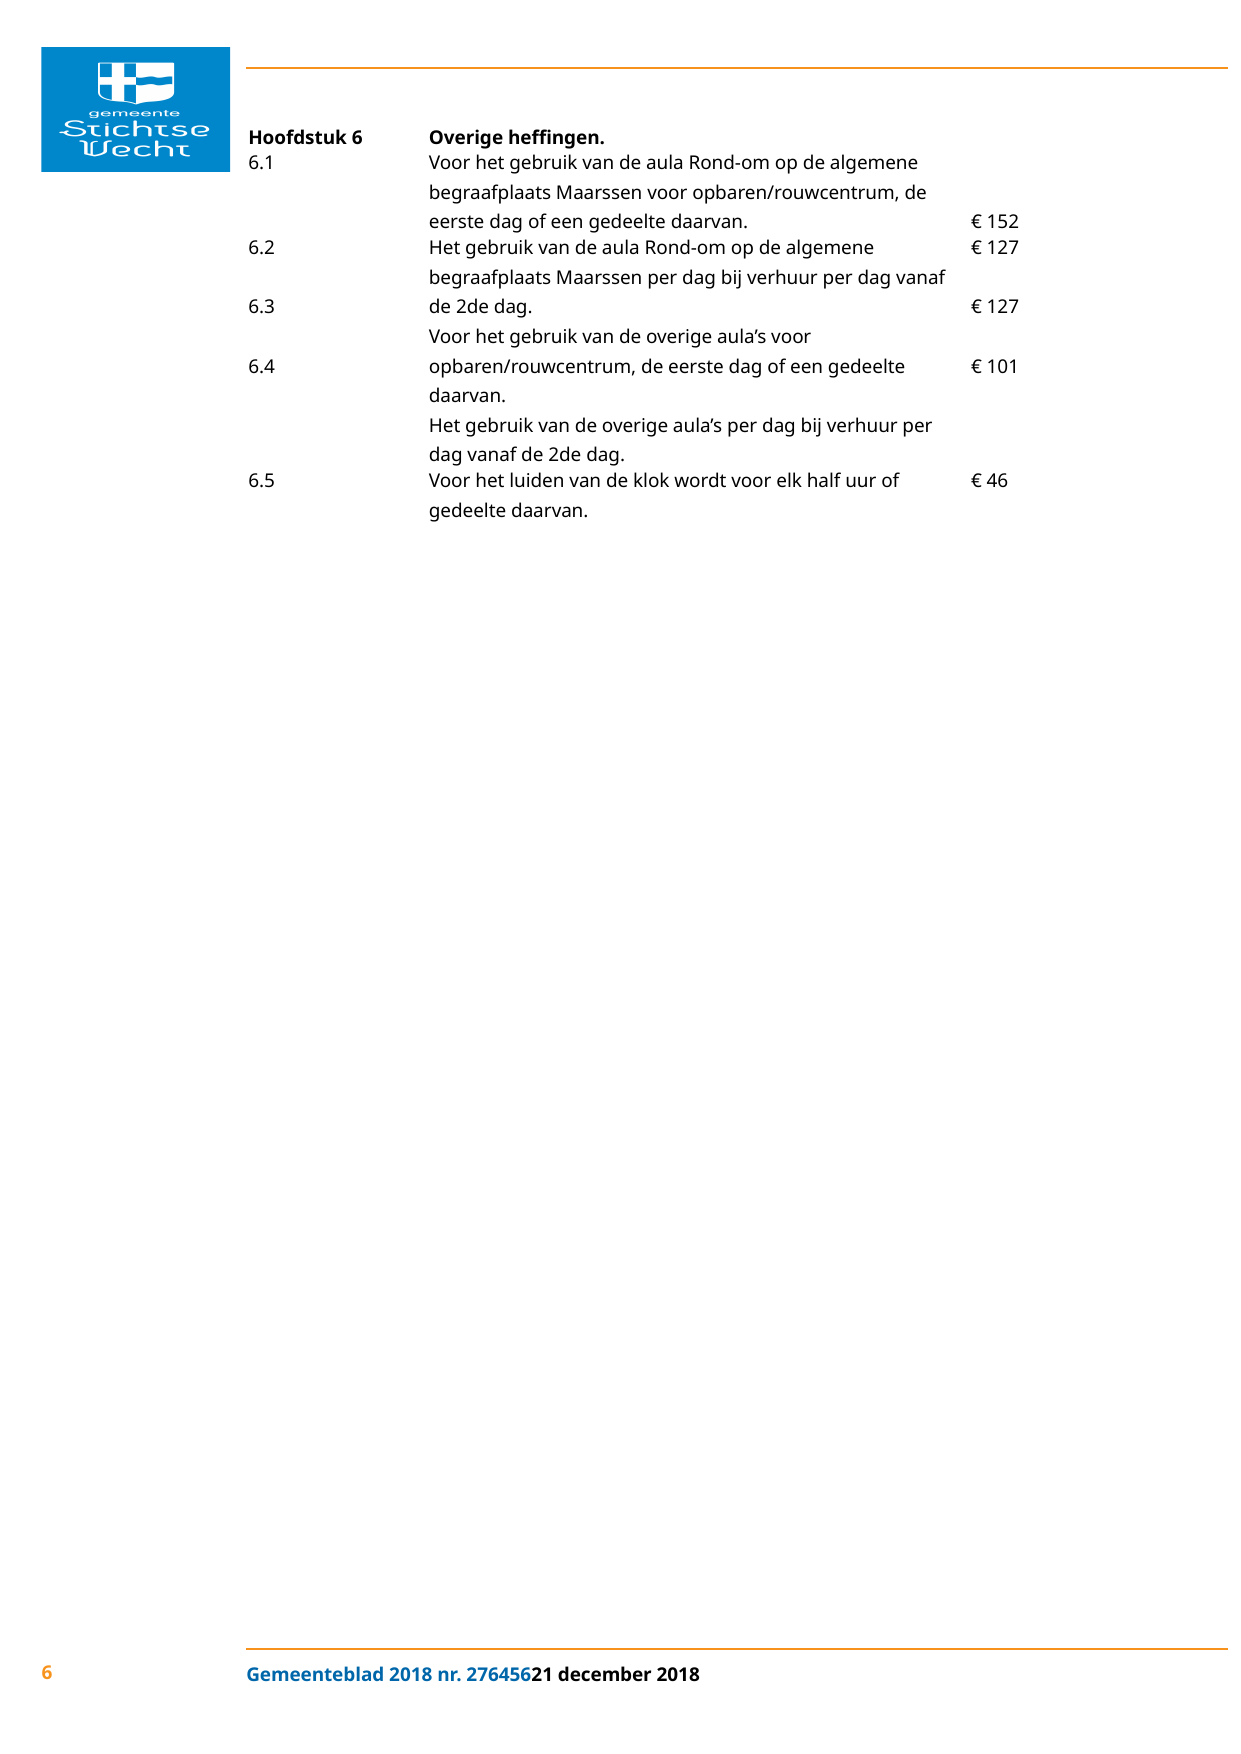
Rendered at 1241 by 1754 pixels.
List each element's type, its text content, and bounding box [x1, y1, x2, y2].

table_cell € 152 [971, 150, 1152, 234]
picture [137, 63, 174, 103]
picture [99, 63, 135, 101]
table_cell 6.1 [248, 150, 429, 234]
table_header Overige heffingen. [429, 124, 971, 149]
table_cell Voor het luiden van de klok wordt voor elk half uur of gedeelte daarvan. [429, 467, 971, 523]
table_header [971, 124, 1152, 149]
table_cell € 46 [971, 467, 1152, 523]
table_cell Voor het gebruik van de aula Rond-om op de algemene begraafplaats Maarssen voor opbaren/rouwcentrum, de eerste dag of een gedeelte daarvan. [429, 150, 971, 234]
table_cell € 127 € 127 € 101 [971, 235, 1152, 467]
table_cell Het gebruik van de aula Rond-om op de algemene begraafplaats Maarssen per dag bij verhuur per dag vanaf de 2de dag. Voor het gebruik van de overige aula’s voor opbaren/rouwcentrum, de eerste dag of een gedeelte daarvan. Het gebruik van de overige aula’s per dag bij verhuur per dag vanaf de 2de dag. [429, 235, 971, 467]
table_cell 6.5 [248, 467, 429, 523]
table_cell [248, 95, 429, 121]
table_cell [971, 95, 1152, 121]
table_cell [429, 95, 971, 121]
table_cell 6.2 6.3 6.4 [248, 235, 429, 467]
table_header Hoofdstuk 6 [248, 124, 429, 149]
